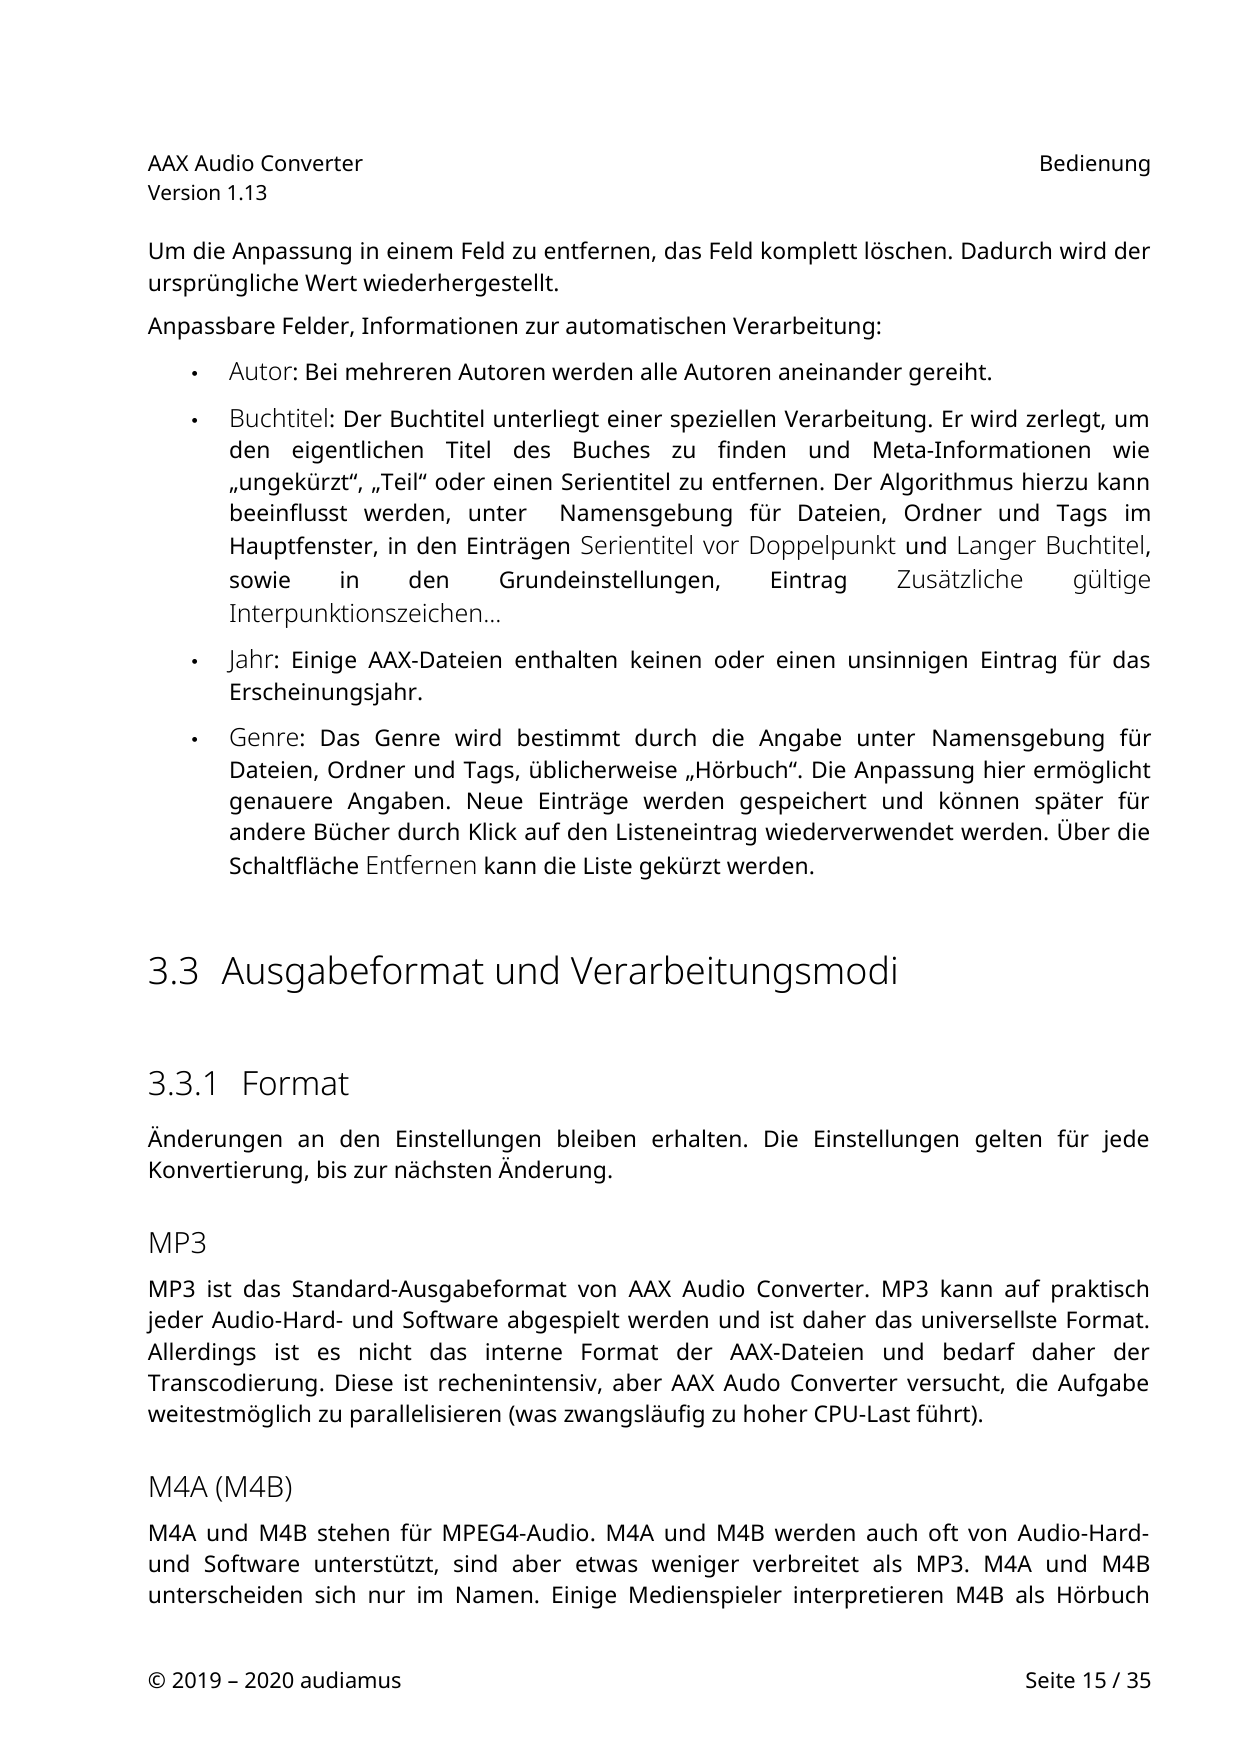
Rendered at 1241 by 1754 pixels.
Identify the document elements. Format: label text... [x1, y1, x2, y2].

list Buchtitel: Der Buchtitel unterliegt einer speziellen Verarbeitung. Er wird zerlegt, um den eigentlichen Titel des Buches zu finden und Meta-Informationen wie „ungekürzt“, „Teil“ oder einen Serientitel zu entfernen. Der Algorithmus hierzu kann beeinflusst werden, unter Namensgebung für Dateien, Ordner und Tags im Hauptfenster, in den Einträgen Serientitel vor Doppelpunkt und Langer Buchtitel, sowie in den Grundeinstellungen, Eintrag Zusätzliche gültige Interpunktionszeichen... [191, 400, 1152, 630]
text M4A und M4B stehen für MPEG4-Audio. M4A und M4B werden auch oft von Audio-Hard- und Software unterstützt, sind aber etwas weniger verbreitet als MP3. M4A und M4B unterscheiden sich nur im Namen. Einige Medienspieler interpretieren M4B als Hörbuch [148, 1517, 1152, 1611]
list Genre: Das Genre wird bestimmt durch die Angabe unter Namensgebung für Dateien, Ordner und Tags, üblicherweise „Hörbuch“. Die Anpassung hier ermöglicht genauere Angaben. Neue Einträge werden gespeichert und können später für andere Bücher durch Klick auf den Listeneintrag wiederverwendet werden. Über die Schaltfläche Entfernen kann die Liste gekürzt werden. [191, 720, 1152, 881]
text MP3 ist das Standard-Ausgabeformat von AAX Audio Converter. MP3 kann auf praktisch jeder Audio-Hard- und Software abgespielt werden und ist daher das universellste Format. Allerdings ist es nicht das interne Format der AAX-Dateien und bedarf daher der Transcodierung. Diese ist rechenintensiv, aber AAX Audo Converter versucht, die Aufgabe weitestmöglich zu parallelisieren (was zwangsläufig zu hoher CPU-Last führt). [148, 1273, 1152, 1429]
subtitle Format [148, 1060, 1152, 1105]
subtitle MP3 [148, 1223, 1152, 1262]
list Autor: Bei mehreren Autoren werden alle Autoren aneinander gereiht. [191, 354, 1152, 388]
list Jahr: Einige AAX-Dateien enthalten keinen oder einen unsinnigen Eintrag für das Erscheinungsjahr. [191, 642, 1152, 707]
subtitle M4A (M4B) [148, 1466, 1152, 1506]
text Anpassbare Felder, Informationen zur automatischen Verarbeitung: [148, 310, 1152, 341]
text Um die Anpassung in einem Feld zu entfernen, das Feld komplett löschen. Dadurch wird der ursprüngliche Wert wiederhergestellt. [148, 235, 1152, 298]
subtitle Ausgabeformat und Verarbeitungsmodi [148, 944, 1152, 995]
text Änderungen an den Einstellungen bleiben erhalten. Die Einstellungen gelten für jede Konvertierung, bis zur nächsten Änderung. [148, 1123, 1152, 1185]
